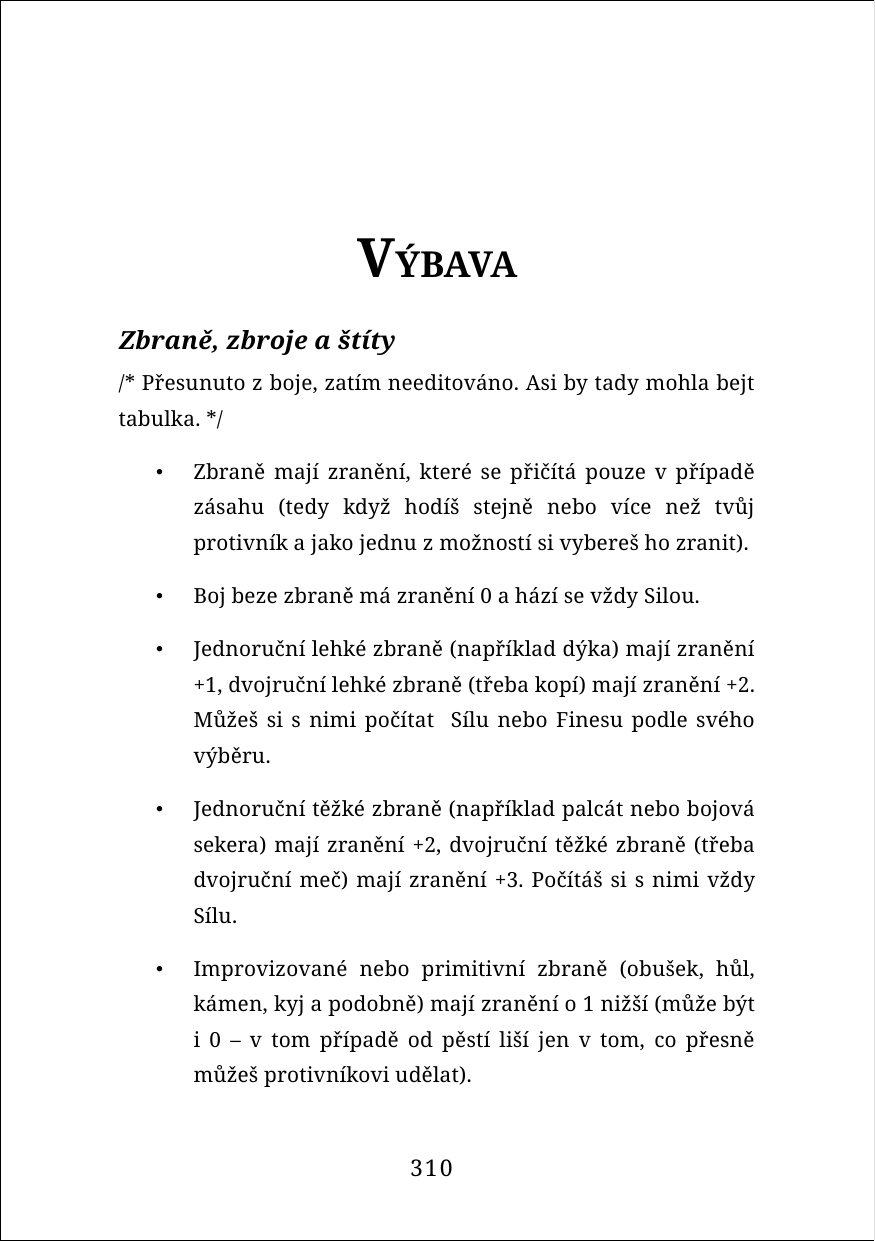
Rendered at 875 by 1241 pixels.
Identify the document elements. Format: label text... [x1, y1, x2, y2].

list Improvizované nebo primitivní zbraně (obušek, hůl, kámen, kyj a podobně) mají zranění o 1 nižší (může být i 0 – v tom případě od pěstí liší jen v tom, co přesně můžeš protivníkovi udělat). [156, 954, 756, 1089]
list Zbraně mají zranění, které se přičítá pouze v případě zásahu (tedy když hodíš stejně nebo více než tvůj protivník a jako jednu z možností si vybereš ho zranit). [156, 457, 756, 556]
list Jednoruční těžké zbraně (například palcát nebo bojová sekera) mají zranění +2, dvojruční těžké zbraně (třeba dvojruční meč) mají zranění +3. Počítáš si s nimi vždy Sílu. [156, 794, 756, 929]
list Jednoruční lehké zbraně (například dýka) mají zranění +1, dvojruční lehké zbraně (třeba kopí) mají zranění +2. Můžeš si s nimi počítat Sílu nebo Finesu podle svého výběru. [156, 634, 756, 769]
list Boj beze zbraně má zranění 0 a hází se vždy Silou. [156, 581, 756, 609]
subtitle Zbraně, zbroje a štíty [118, 322, 756, 356]
text /* Přesunuto z boje, zatím needitováno. Asi by tady mohla bejt tabulka. */ [118, 368, 756, 432]
subtitle Výbava [118, 219, 756, 293]
